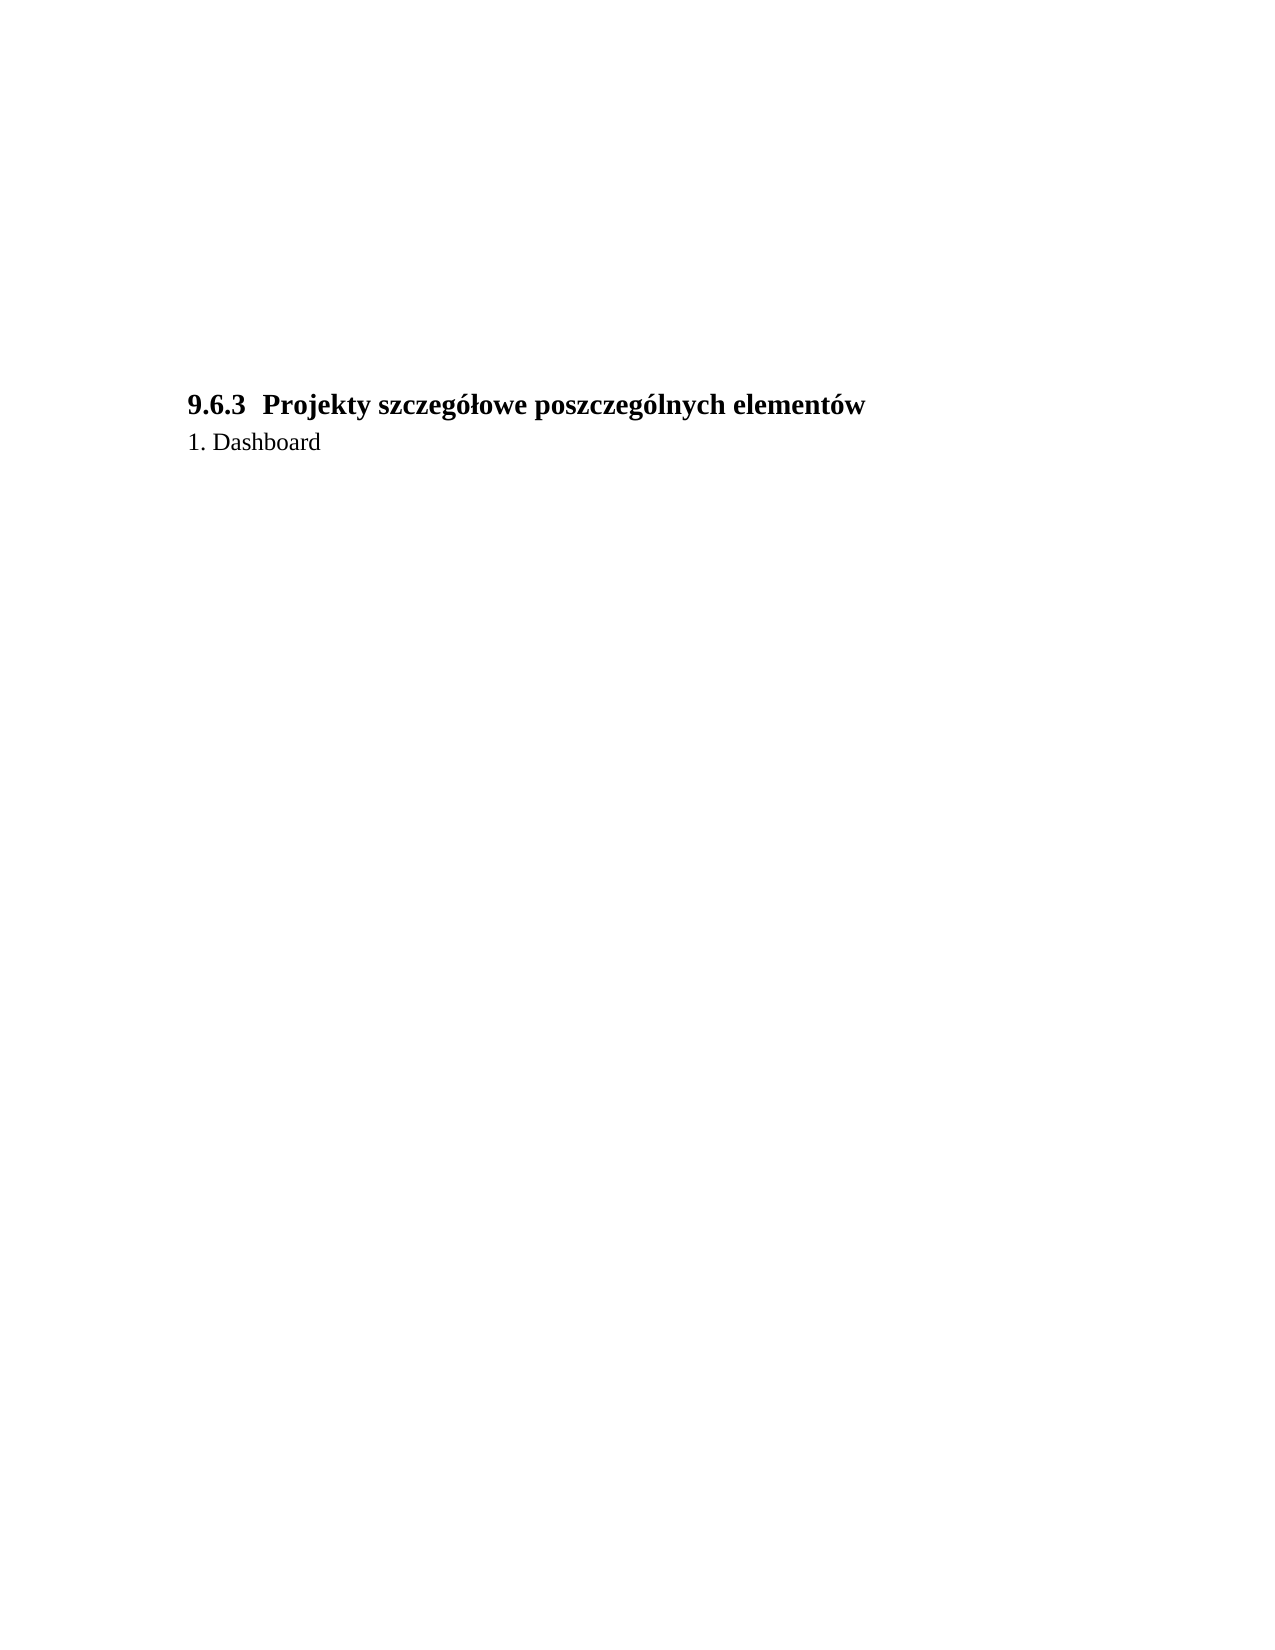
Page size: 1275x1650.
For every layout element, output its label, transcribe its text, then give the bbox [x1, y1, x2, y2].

subtitle Projekty szczegółowe poszczególnych elementów [187, 387, 1087, 421]
list 1. Dashboard [187, 427, 1087, 456]
